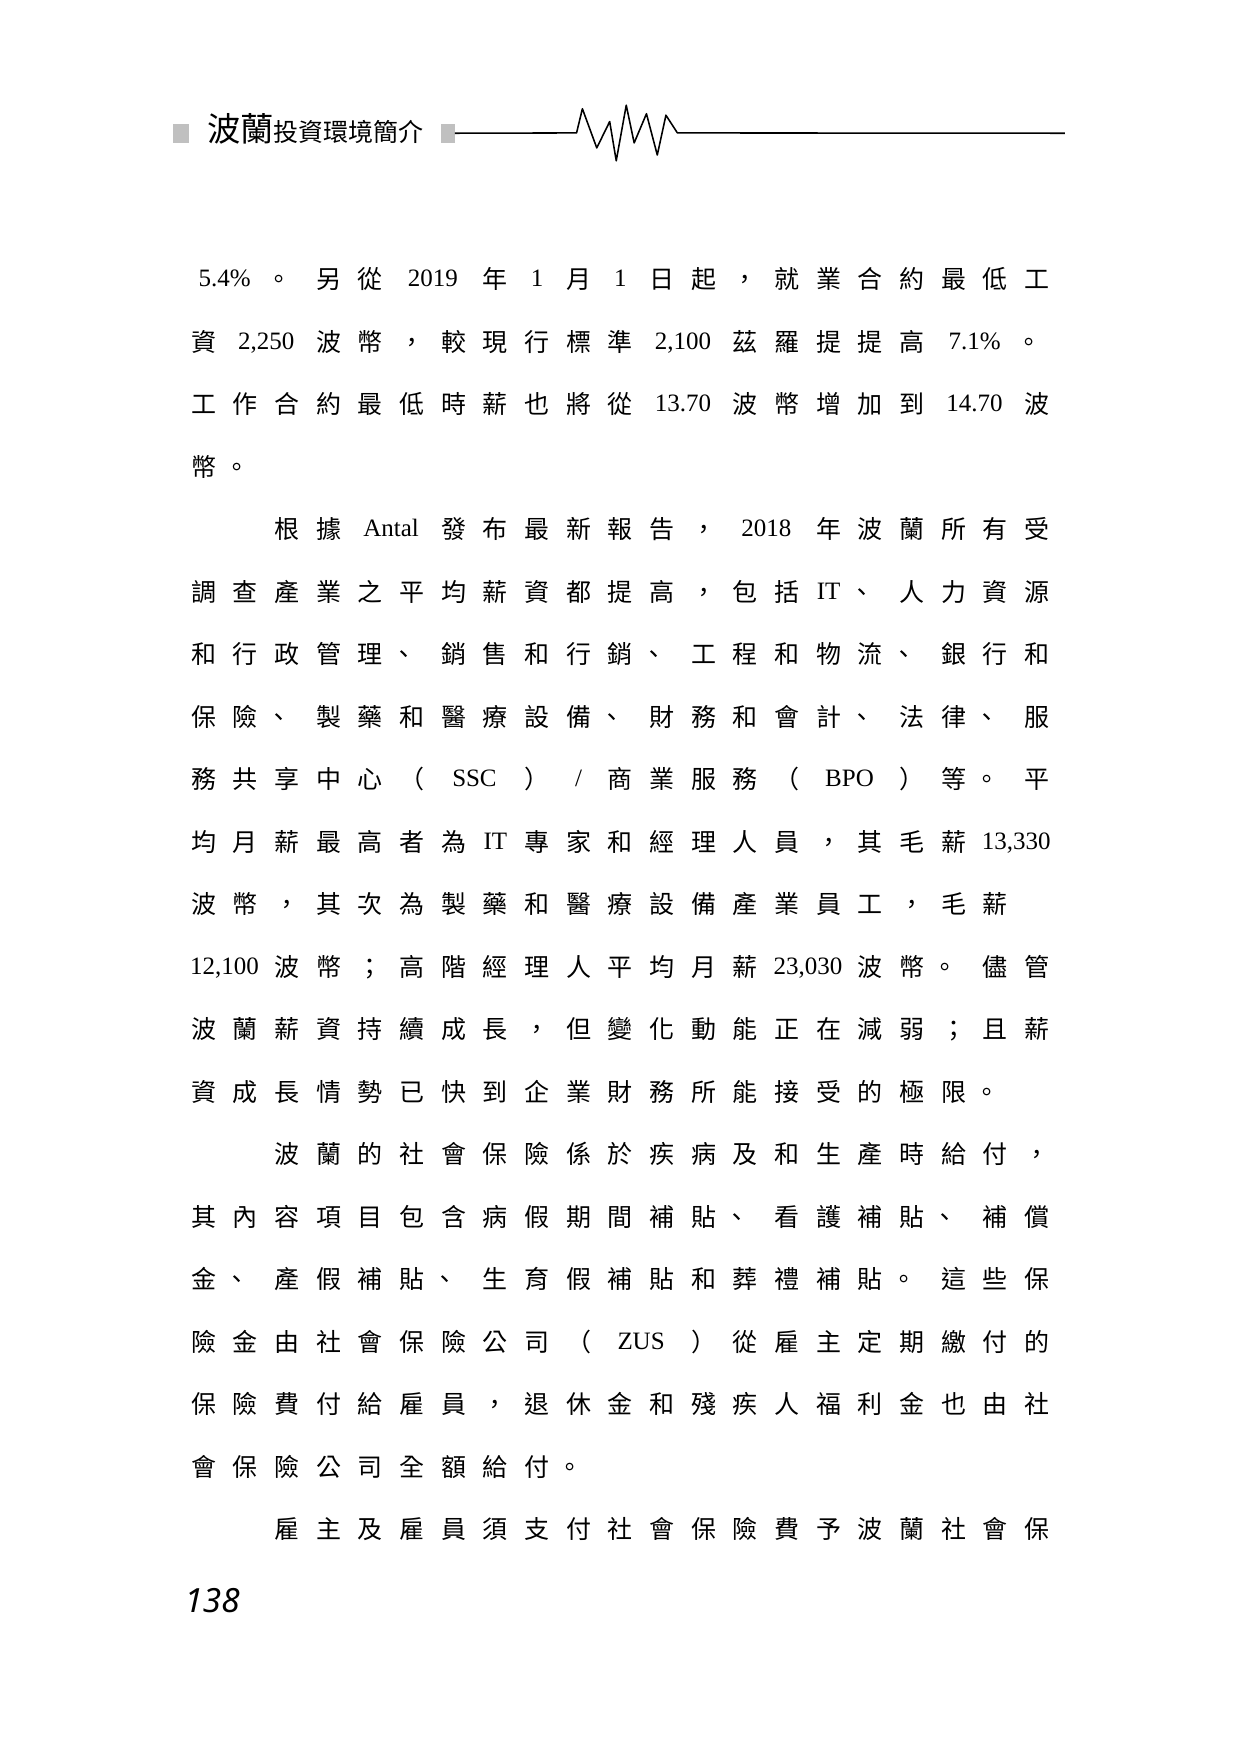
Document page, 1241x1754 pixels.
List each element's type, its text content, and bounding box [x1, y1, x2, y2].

text 波蘭的社會保險係於疾病及和生產時給付，其內容項目包含病假期間補貼、看護補貼、補償金、產假補貼、生育假補貼和葬禮補貼。這些保險金由社會保險公司（ZUS）從雇主定期繳付的保險費付給雇員，退休金和殘疾人福利金也由社會保險公司全額給付。 [183, 1111, 1058, 1486]
text 根據Antal發布最新報告，2018年波蘭所有受調查產業之平均薪資都提高，包括IT、人力資源和行政管理、銷售和行銷、工程和物流、銀行和保險、製藥和醫療設備、財務和會計、法律、服務共享中心（SSC）/商業服務（BPO）等。平均月薪最高者為IT專家和經理人員，其毛薪13,330波幣，其次為製藥和醫療設備產業員工，毛薪12,100波幣；高階經理人平均月薪23,030波幣。儘管波蘭薪資持續成長，但變化動能正在減弱；且薪資成長情勢已快到企業財務所能接受的極限。 [183, 486, 1058, 1111]
text 5.4%。另從2019年1月1日起，就業合約最低工資2,250波幣，較現行標準2,100茲羅提提高7.1%。工作合約最低時薪也將從13.70波幣增加到14.70波幣。 [183, 236, 1058, 486]
text 雇主及雇員須支付社會保險費予波蘭社會保 [183, 1486, 1058, 1549]
